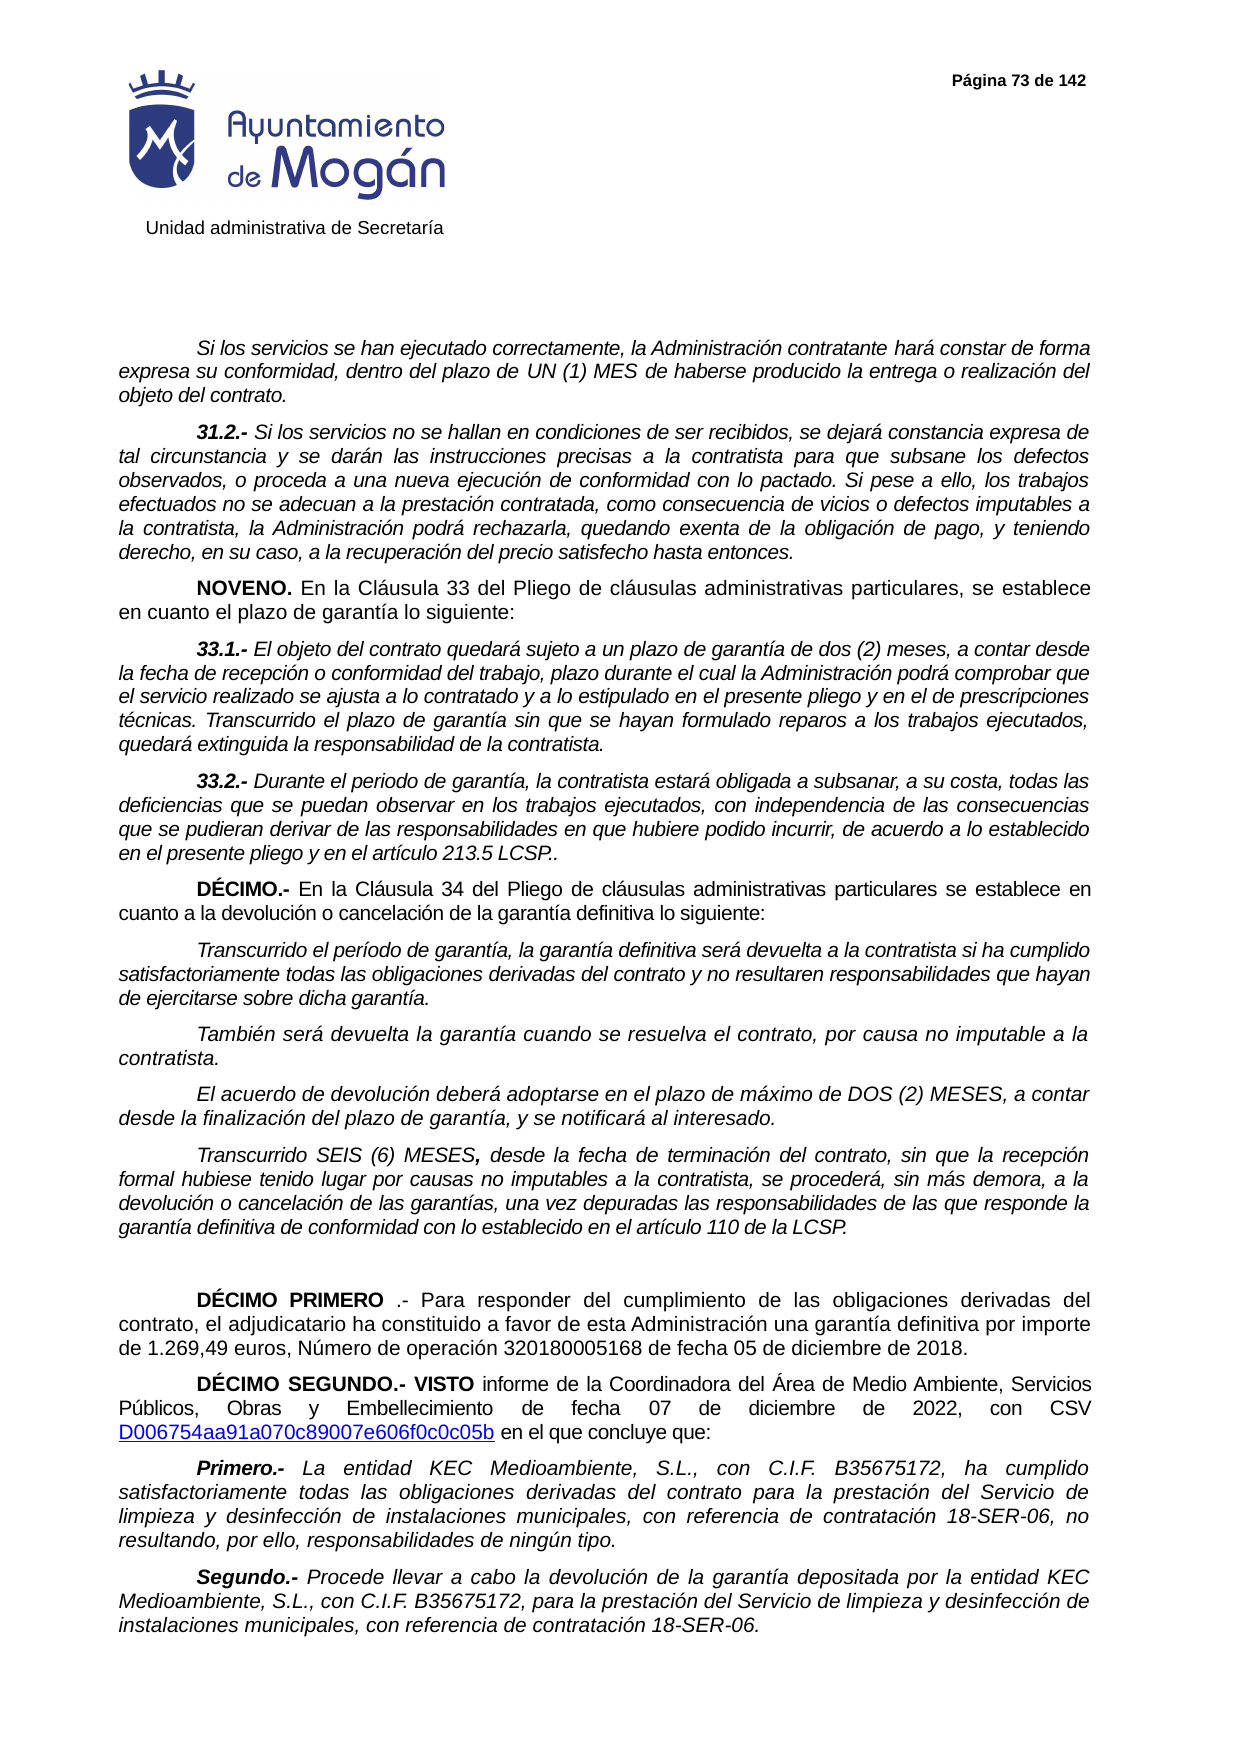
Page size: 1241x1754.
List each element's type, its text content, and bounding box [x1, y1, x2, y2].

text También será devuelta la garantía cuando se resuelva el contrato, por causa no imputable a la contratista. [118, 1022, 1092, 1070]
text 33.2.- Durante el periodo de garantía, la contratista estará obligada a subsanar, a su costa, todas las deficiencias que se puedan observar en los trabajos ejecutados, con independencia de las consecuencias que se pudieran derivar de las responsabilidades en que hubiere podido incurrir, de acuerdo a lo establecido en el presente pliego y en el artículo 213.5 LCSP.. [118, 769, 1092, 864]
text NOVENO. En la Cláusula 33 del Pliego de cláusulas administrativas particulares, se establece en cuanto el plazo de garantía lo siguiente: [118, 576, 1092, 624]
text 31.2.- Si los servicios no se hallan en condiciones de ser recibidos, se dejará constancia expresa de tal circunstancia y se darán las instrucciones precisas a la contratista para que subsane los defectos observados, o proceda a una nueva ejecución de conformidad con lo pactado. Si pese a ello, los trabajos efectuados no se adecuan a la prestación contratada, como consecuencia de vicios o defectos imputables a la contratista, la Administración podrá rechazarla, quedando exenta de la obligación de pago, y teniendo derecho, en su caso, a la recuperación del precio satisfecho hasta entonces. [118, 420, 1092, 563]
text 33.1.- El objeto del contrato quedará sujeto a un plazo de garantía de dos (2) meses, a contar desde la fecha de recepción o conformidad del trabajo, plazo durante el cual la Administración podrá comprobar que el servicio realizado se ajusta a lo contratado y a lo estipulado en el presente pliego y en el de prescripciones técnicas. Transcurrido el plazo de garantía sin que se hayan formulado reparos a los trabajos ejecutados, quedará extinguida la responsabilidad de la contratista. [118, 636, 1092, 756]
text DÉCIMO SEGUNDO.- VISTO informe de la Coordinadora del Área de Medio Ambiente, Servicios Públicos, Obras y Embellecimiento de fecha 07 de diciembre de 2022, con CSV D006754aa91a070c89007e606f0c0c05b en el que concluye que: [118, 1372, 1092, 1444]
text Transcurrido el período de garantía, la garantía definitiva será devuelta a la contratista si ha cumplido satisfactoriamente todas las obligaciones derivadas del contrato y no resultaren responsabilidades que hayan de ejercitarse sobre dicha garantía. [118, 937, 1092, 1009]
text Si los servicios se han ejecutado correctamente, la Administración contratante hará constar de forma expresa su conformidad, dentro del plazo de UN (1) MES de haberse producido la entrega o realización del objeto del contrato. [118, 335, 1092, 407]
text El acuerdo de devolución deberá adoptarse en el plazo de máximo de DOS (2) MESES, a contar desde la finalización del plazo de garantía, y se notificará al interesado. [118, 1082, 1092, 1130]
text Primero.- La entidad KEC Medioambiente, S.L., con C.I.F. B35675172, ha cumplido satisfactoriamente todas las obligaciones derivadas del contrato para la prestación del Servicio de limpieza y desinfección de instalaciones municipales, con referencia de contratación 18-SER-06, no resultando, por ello, responsabilidades de ningún tipo. [118, 1456, 1092, 1552]
picture [128, 70, 445, 206]
text DÉCIMO.- En la Cláusula 34 del Pliego de cláusulas administrativas particulares se establece en cuanto a la devolución o cancelación de la garantía definitiva lo siguiente: [118, 877, 1092, 925]
text Transcurrido SEIS (6) MESES, desde la fecha de terminación del contrato, sin que la recepción formal hubiese tenido lugar por causas no imputables a la contratista, se procederá, sin más demora, a la devolución o cancelación de las garantías, una vez depuradas las responsabilidades de las que responde la garantía definitiva de conformidad con lo establecido en el artículo 110 de la LCSP. [118, 1143, 1092, 1238]
text Segundo.- Procede llevar a cabo la devolución de la garantía depositada por la entidad KEC Medioambiente, S.L., con C.I.F. B35675172, para la prestación del Servicio de limpieza y desinfección de instalaciones municipales, con referencia de contratación 18-SER-06. [118, 1564, 1092, 1636]
text DÉCIMO PRIMERO .- Para responder del cumplimiento de las obligaciones derivadas del contrato, el adjudicatario ha constituido a favor de esta Administración una garantía definitiva por importe de 1.269,49 euros, Número de operación 320180005168 de fecha 05 de diciembre de 2018. [118, 1287, 1092, 1359]
